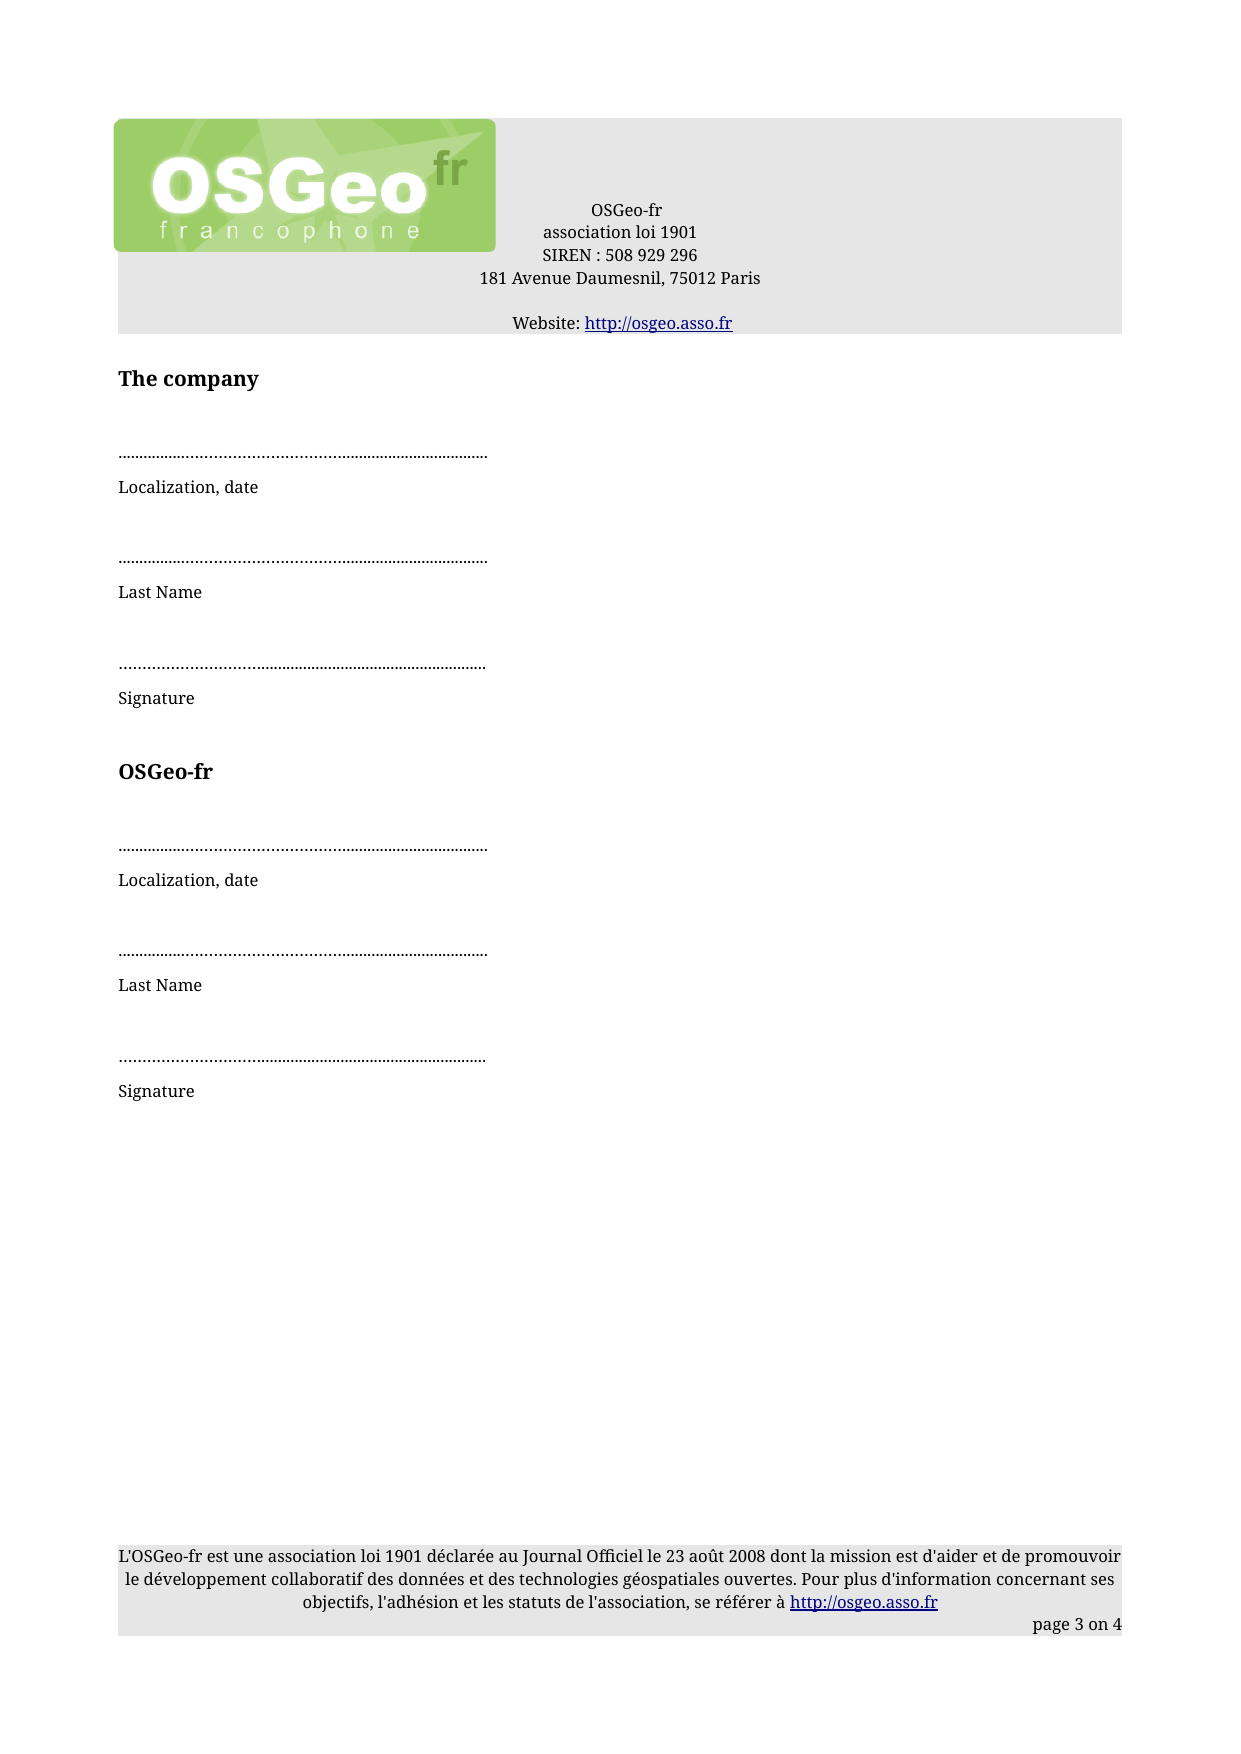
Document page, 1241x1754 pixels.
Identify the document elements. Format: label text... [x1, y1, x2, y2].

text ................……………………………................................... [118, 939, 1122, 962]
text ................……………………………................................... [118, 440, 1122, 463]
text Last Name [118, 581, 1122, 604]
text Localization, date [118, 868, 1122, 891]
text ................……………………………................................... [118, 833, 1122, 856]
text Localization, date [118, 475, 1122, 498]
text …………………………...................................................... [118, 651, 1122, 674]
text Signature [118, 687, 1122, 709]
text Signature [118, 1080, 1122, 1102]
text ................……………………………................................... [118, 546, 1122, 568]
picture [113, 119, 496, 252]
text Last Name [118, 974, 1122, 997]
text The company [118, 364, 1122, 392]
text …………………………...................................................... [118, 1044, 1122, 1067]
text OSGeo-fr [118, 757, 1122, 786]
